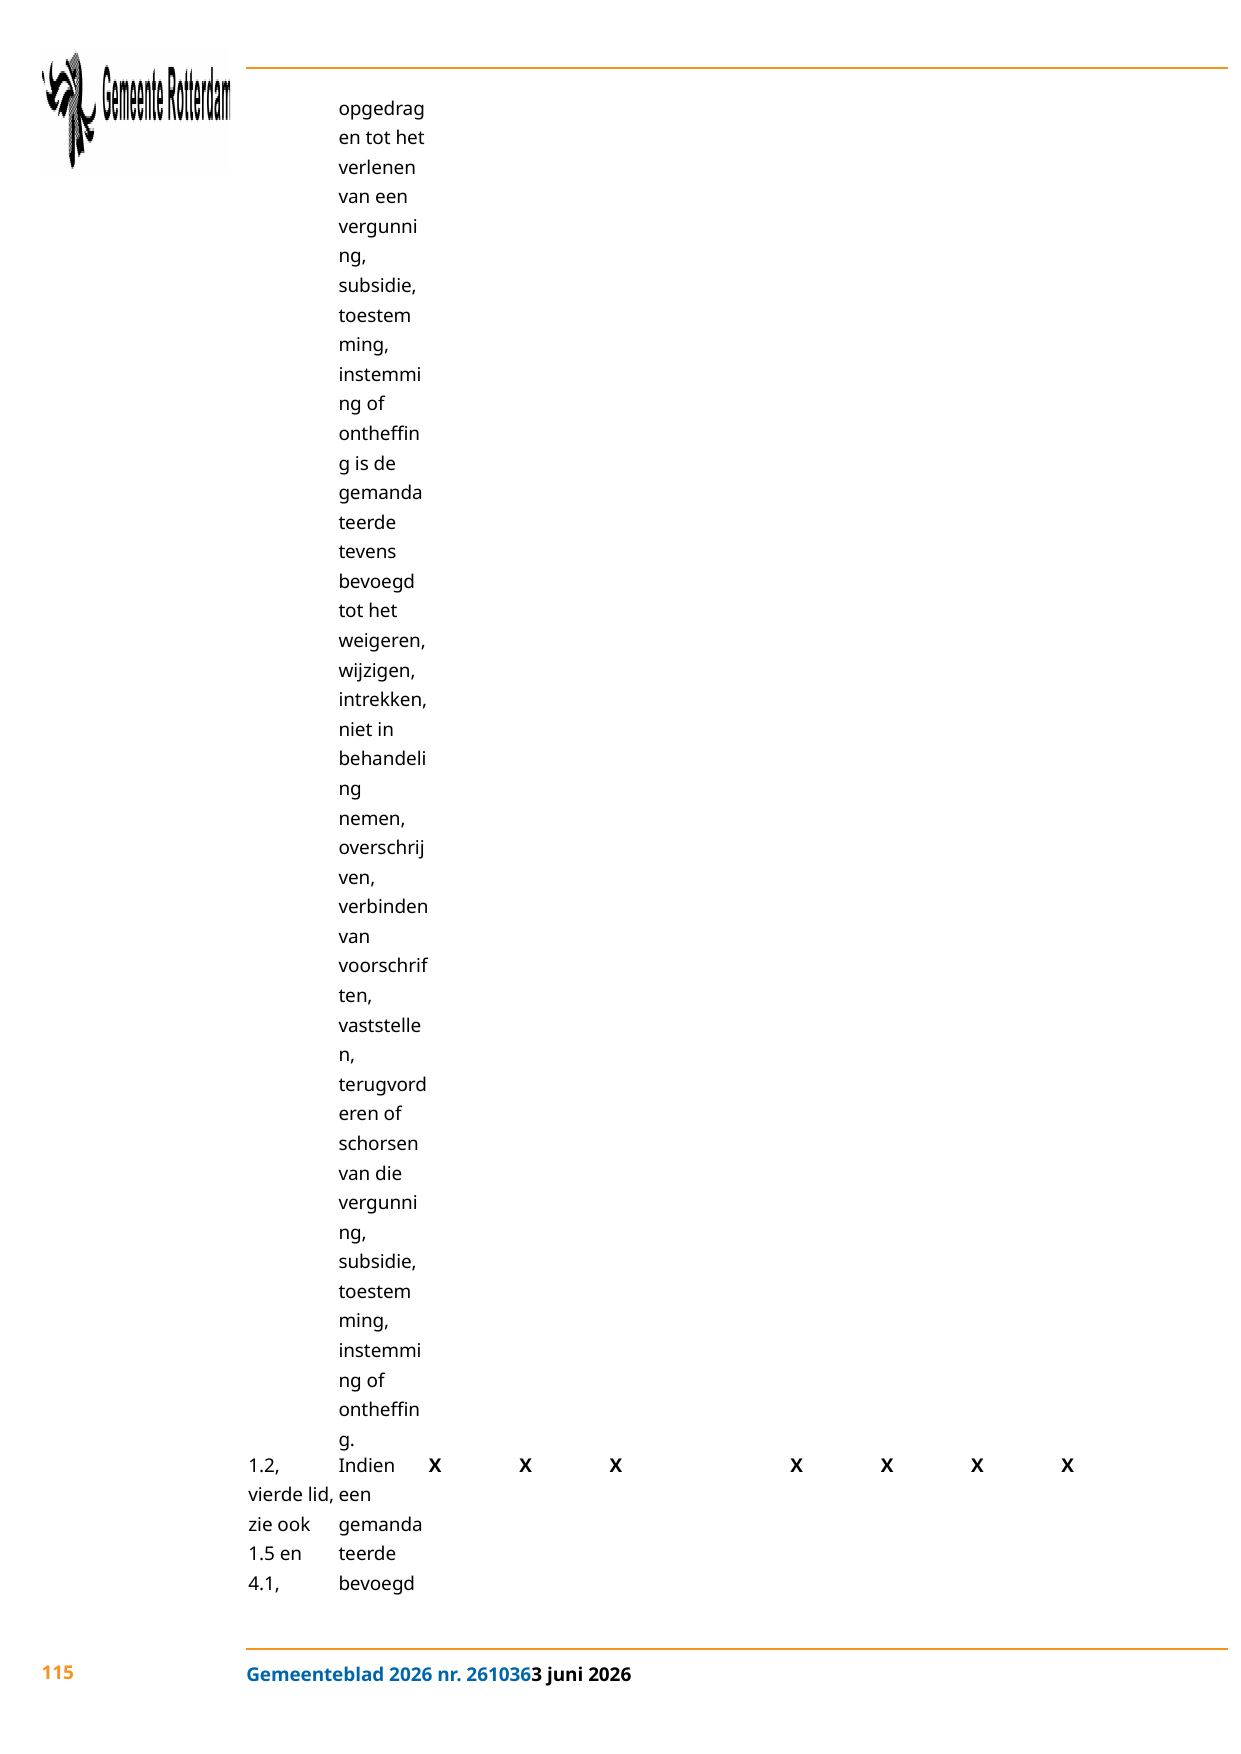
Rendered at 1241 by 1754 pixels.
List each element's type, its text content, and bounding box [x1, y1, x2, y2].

table_header [700, 95, 790, 1452]
table_cell [1061, 95, 1152, 1452]
table_cell [790, 95, 881, 1452]
table_cell X [790, 1452, 881, 1596]
table_cell Indien een gemandateerde bevoegd [338, 1452, 429, 1596]
table_cell [971, 95, 1061, 1452]
table_cell [248, 95, 338, 1452]
table_cell [881, 95, 971, 1452]
table_cell X [429, 1452, 519, 1596]
table_cell [519, 95, 609, 1452]
table_cell X [1061, 1452, 1152, 1596]
table_cell [609, 95, 700, 1452]
picture [41, 47, 231, 172]
table_cell X [519, 1452, 609, 1596]
table_cell X [881, 1452, 971, 1596]
table_cell X [971, 1452, 1061, 1596]
table_cell X [609, 1452, 700, 1596]
table_cell [429, 95, 519, 1452]
table_cell [700, 1452, 790, 1596]
table_cell opgedragen tot het verlenen van een vergunning, subsidie, toestemming, instemming of ontheffing is de gemandateerde tevens bevoegd tot het weigeren, wijzigen, intrekken, niet in behandeling nemen, overschrijven, verbinden van voorschriften, vaststellen, terugvorderen of schorsen van die vergunning, subsidie, toestemming, instemming of ontheffing. [338, 95, 429, 1452]
table_cell 1.2, vierde lid, zie ook 1.5 en 4.1, [248, 1452, 338, 1596]
